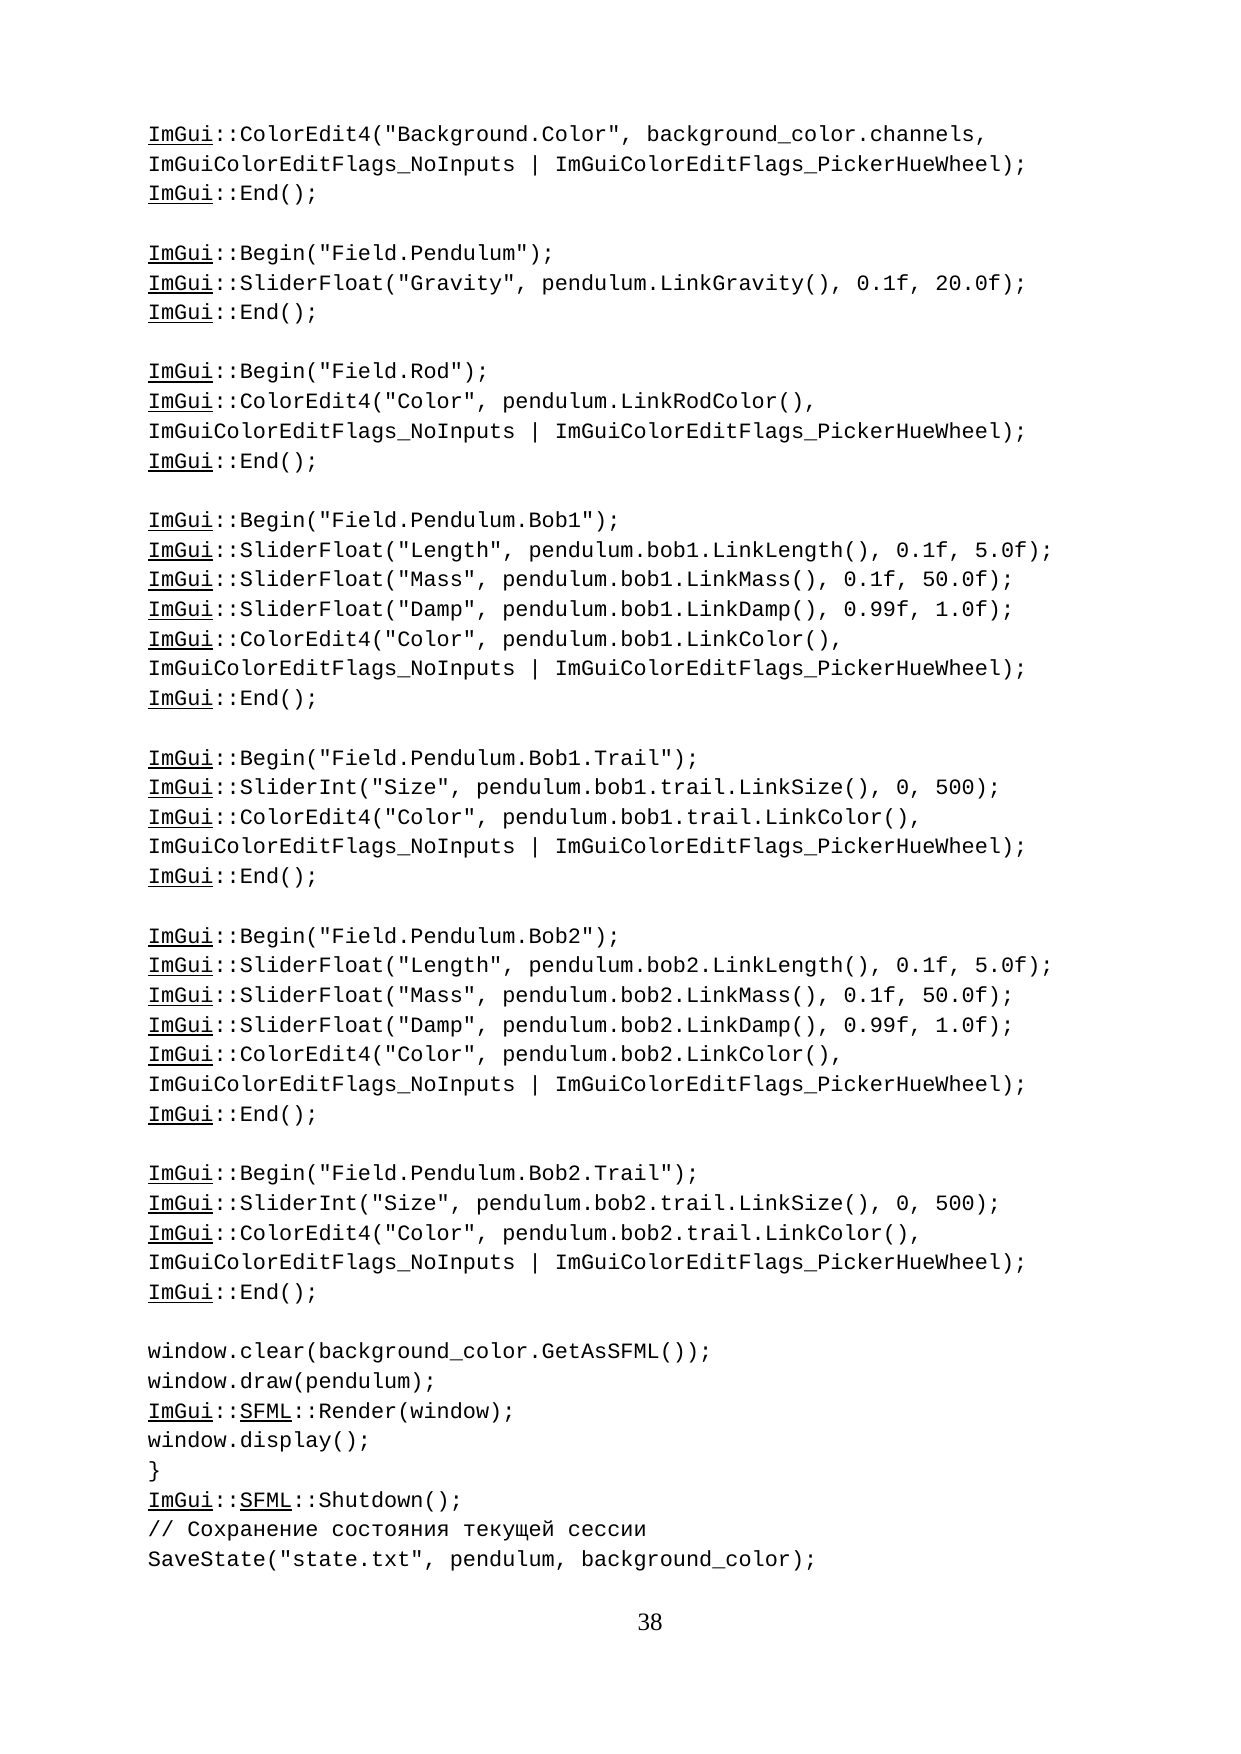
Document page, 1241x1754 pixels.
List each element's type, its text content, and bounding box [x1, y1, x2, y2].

text ImGui::SliderFloat("Length", pendulum.bob1.LinkLength(), 0.1f, 5.0f); [148, 534, 1152, 564]
text ImGui::ColorEdit4("Color", pendulum.bob1.trail.LinkColor(), [148, 801, 1152, 831]
text window.display(); [148, 1424, 1152, 1454]
text ImGui::ColorEdit4("Background.Color", background_color.channels, [148, 118, 1152, 148]
text ImGui::SliderFloat("Damp", pendulum.bob1.LinkDamp(), 0.99f, 1.0f); [148, 593, 1152, 623]
text ImGuiColorEditFlags_NoInputs | ImGuiColorEditFlags_PickerHueWheel); [148, 653, 1152, 682]
text ImGui::ColorEdit4("Color", pendulum.LinkRodColor(), [148, 386, 1152, 415]
text ImGui::End(); [148, 178, 1152, 207]
text ImGui::ColorEdit4("Color", pendulum.bob2.trail.LinkColor(), [148, 1217, 1152, 1246]
text // Сохранение состояния текущей сессии [148, 1514, 1152, 1543]
text ImGui::ColorEdit4("Color", pendulum.bob2.LinkColor(), [148, 1039, 1152, 1068]
text ImGui::End(); [148, 1276, 1152, 1306]
text ImGui::End(); [148, 296, 1152, 326]
text ImGui::SliderInt("Size", pendulum.bob1.trail.LinkSize(), 0, 500); [148, 771, 1152, 801]
text ImGui::Begin("Field.Pendulum.Bob2.Trail"); [148, 1157, 1152, 1187]
text ImGui::End(); [148, 1098, 1152, 1128]
text ImGui::End(); [148, 682, 1152, 712]
text } [148, 1454, 1152, 1484]
text window.clear(background_color.GetAsSFML()); [148, 1336, 1152, 1365]
text ImGui::SliderFloat("Damp", pendulum.bob2.LinkDamp(), 0.99f, 1.0f); [148, 1009, 1152, 1039]
text ImGui::SFML::Shutdown(); [148, 1484, 1152, 1514]
text ImGui::SFML::Render(window); [148, 1395, 1152, 1424]
text ImGui::SliderFloat("Gravity", pendulum.LinkGravity(), 0.1f, 20.0f); [148, 267, 1152, 296]
text ImGui::SliderFloat("Mass", pendulum.bob1.LinkMass(), 0.1f, 50.0f); [148, 564, 1152, 593]
text ImGui::End(); [148, 445, 1152, 474]
text window.draw(pendulum); [148, 1365, 1152, 1395]
text ImGui::Begin("Field.Rod"); [148, 356, 1152, 386]
text ImGuiColorEditFlags_NoInputs | ImGuiColorEditFlags_PickerHueWheel); [148, 148, 1152, 178]
text ImGuiColorEditFlags_NoInputs | ImGuiColorEditFlags_PickerHueWheel); [148, 415, 1152, 445]
text ImGuiColorEditFlags_NoInputs | ImGuiColorEditFlags_PickerHueWheel); [148, 1246, 1152, 1276]
text ImGui::Begin("Field.Pendulum.Bob2"); [148, 920, 1152, 949]
text ImGui::SliderFloat("Mass", pendulum.bob2.LinkMass(), 0.1f, 50.0f); [148, 979, 1152, 1009]
text ImGuiColorEditFlags_NoInputs | ImGuiColorEditFlags_PickerHueWheel); [148, 831, 1152, 861]
text ImGui::SliderFloat("Length", pendulum.bob2.LinkLength(), 0.1f, 5.0f); [148, 949, 1152, 979]
text ImGui::Begin("Field.Pendulum.Bob1.Trail"); [148, 742, 1152, 771]
text ImGui::End(); [148, 861, 1152, 890]
text ImGui::Begin("Field.Pendulum"); [148, 237, 1152, 267]
text ImGui::ColorEdit4("Color", pendulum.bob1.LinkColor(), [148, 623, 1152, 653]
text SaveState("state.txt", pendulum, background_color); [148, 1543, 1152, 1573]
text ImGui::Begin("Field.Pendulum.Bob1"); [148, 504, 1152, 534]
text ImGui::SliderInt("Size", pendulum.bob2.trail.LinkSize(), 0, 500); [148, 1187, 1152, 1217]
text ImGuiColorEditFlags_NoInputs | ImGuiColorEditFlags_PickerHueWheel); [148, 1068, 1152, 1098]
